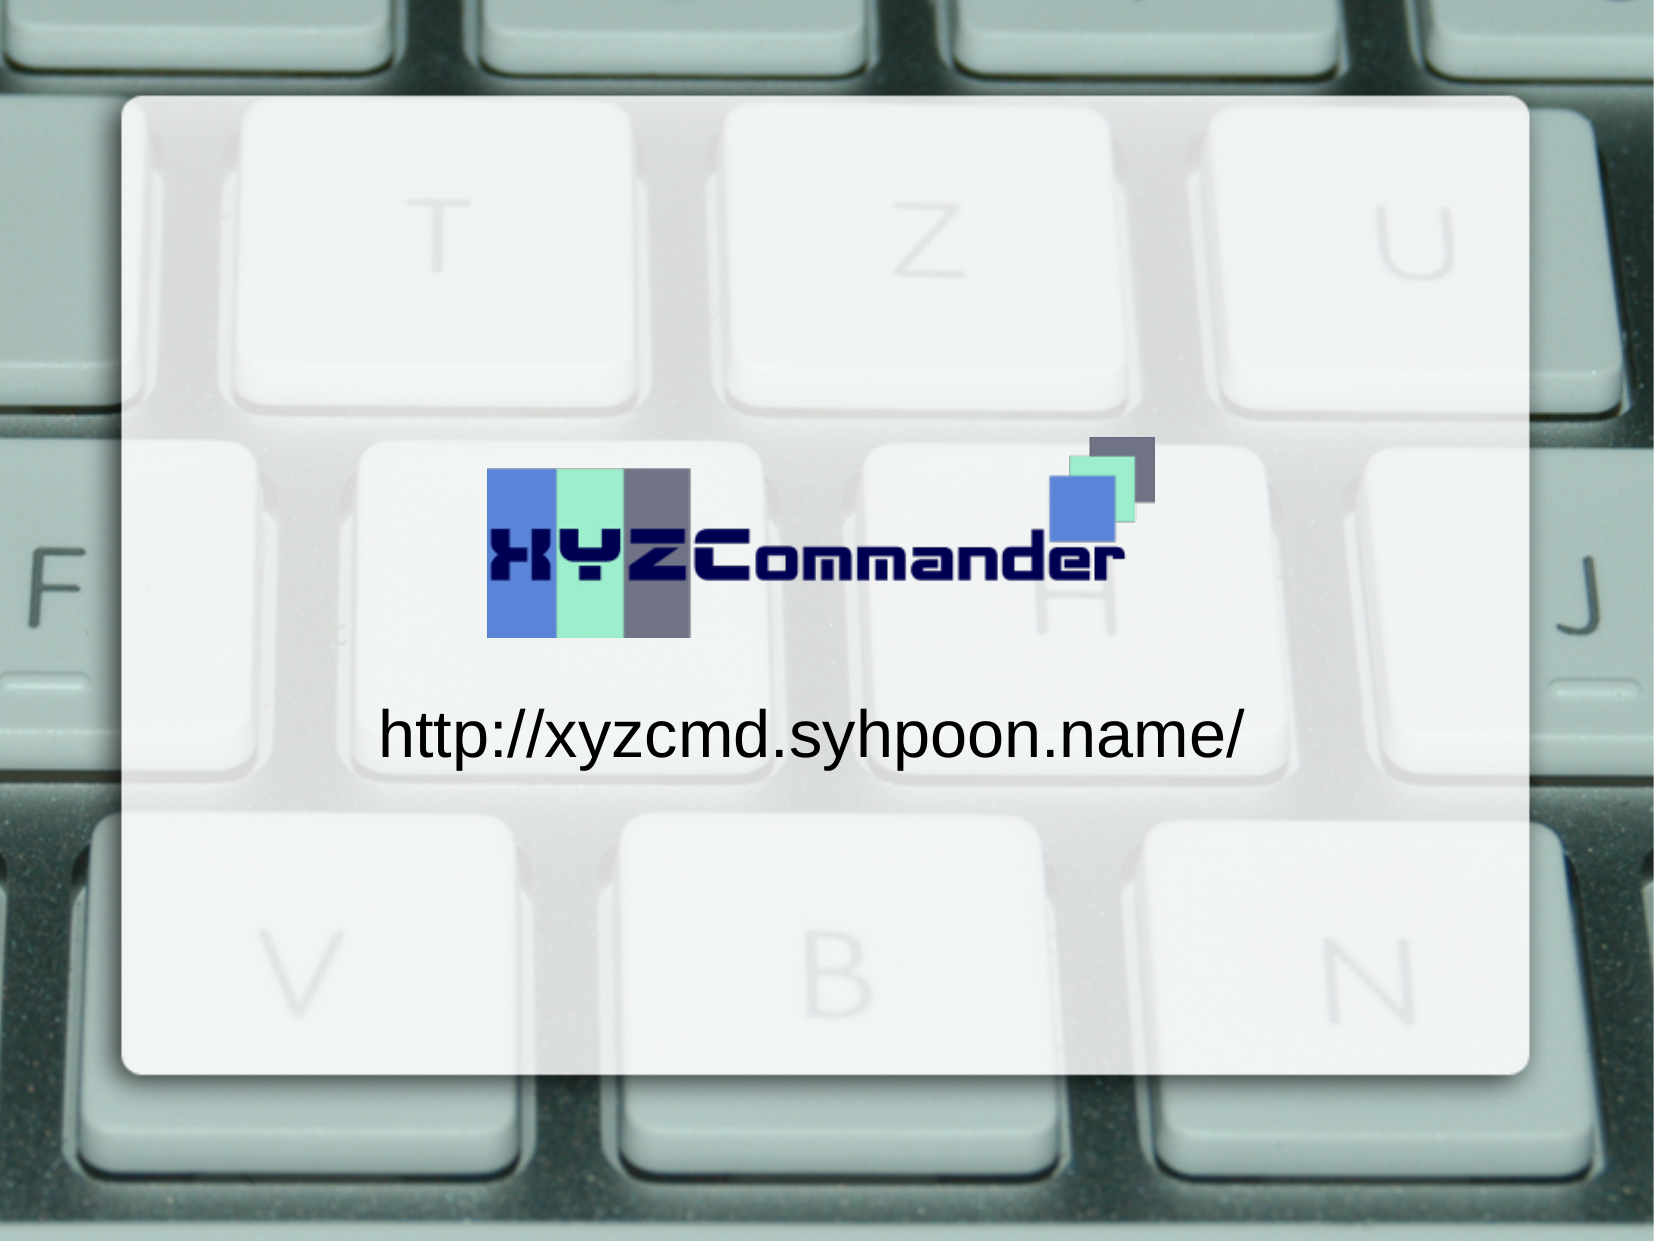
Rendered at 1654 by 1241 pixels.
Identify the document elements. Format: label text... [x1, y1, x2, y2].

subtitle http://xyzcmd.syhpoon.name/ [118, 324, 1506, 1144]
title [118, 70, 1536, 276]
picture [0, 0, 1654, 1241]
